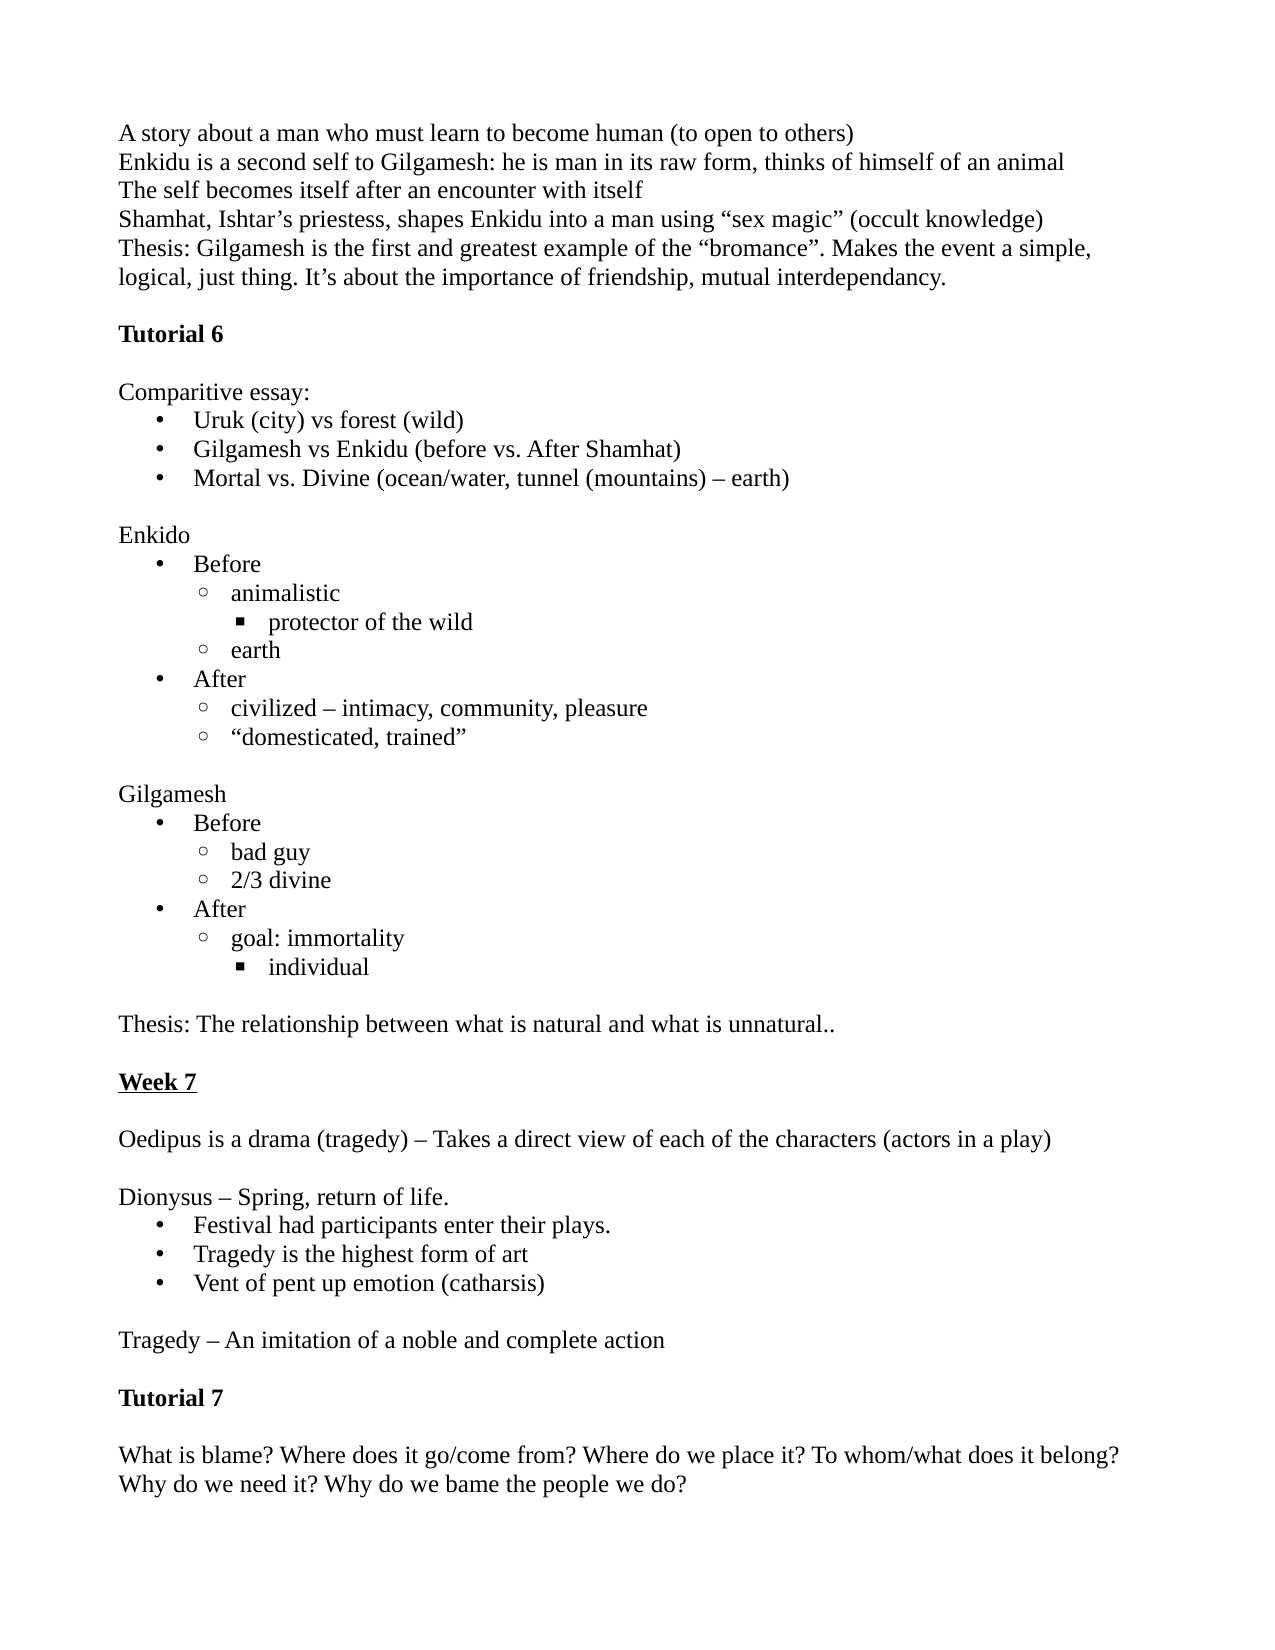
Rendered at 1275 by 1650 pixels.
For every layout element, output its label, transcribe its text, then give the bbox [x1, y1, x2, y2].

list Uruk (city) vs forest (wild) [156, 406, 1157, 434]
list “domesticated, trained” [193, 722, 1157, 751]
list After [156, 894, 1157, 923]
text Gilgamesh [118, 779, 1157, 808]
text Dionysus – Spring, return of life. [118, 1182, 1157, 1211]
list Before [156, 549, 1157, 578]
list Mortal vs. Divine (ocean/water, tunnel (mountains) – earth) [156, 463, 1157, 492]
text Tragedy – An imitation of a noble and complete action [118, 1326, 1157, 1354]
text Enkidu is a second self to Gilgamesh: he is man in its raw form, thinks of himself of an animal [118, 147, 1157, 176]
text The self becomes itself after an encounter with itself [118, 176, 1157, 204]
list civilized – intimacy, community, pleasure [193, 693, 1157, 722]
list earth [193, 636, 1157, 664]
text Enkido [118, 521, 1157, 549]
list bad guy [193, 837, 1157, 866]
text A story about a man who must learn to become human (to open to others) [118, 118, 1157, 147]
list Vent of pent up emotion (catharsis) [156, 1268, 1157, 1297]
list After [156, 664, 1157, 693]
list Festival had participants enter their plays. [156, 1211, 1157, 1239]
text What is blame? Where does it go/come from? Where do we place it? To whom/what does it belong? Why do we need it? Why do we bame the people we do? [118, 1441, 1157, 1498]
list 2/3 divine [193, 866, 1157, 894]
text Week 7 [118, 1067, 1157, 1096]
text Oedipus is a drama (tragedy) – Takes a direct view of each of the characters (actors in a play) [118, 1124, 1157, 1153]
text Comparitive essay: [118, 377, 1157, 406]
list individual [231, 952, 1157, 981]
text Tutorial 7 [118, 1383, 1157, 1412]
list Tragedy is the highest form of art [156, 1239, 1157, 1268]
text Thesis: The relationship between what is natural and what is unnatural.. [118, 1009, 1157, 1038]
text Tutorial 6 [118, 319, 1157, 348]
text Shamhat, Ishtar’s priestess, shapes Enkidu into a man using “sex magic” (occult knowledge) [118, 204, 1157, 233]
list animalistic [193, 578, 1157, 607]
text Thesis: Gilgamesh is the first and greatest example of the “bromance”. Makes the event a simple, logical, just thing. It’s about the importance of friendship, mutual interdependancy. [118, 233, 1157, 291]
list goal: immortality [193, 923, 1157, 952]
list protector of the wild [231, 607, 1157, 636]
list Gilgamesh vs Enkidu (before vs. After Shamhat) [156, 434, 1157, 463]
list Before [156, 808, 1157, 837]
